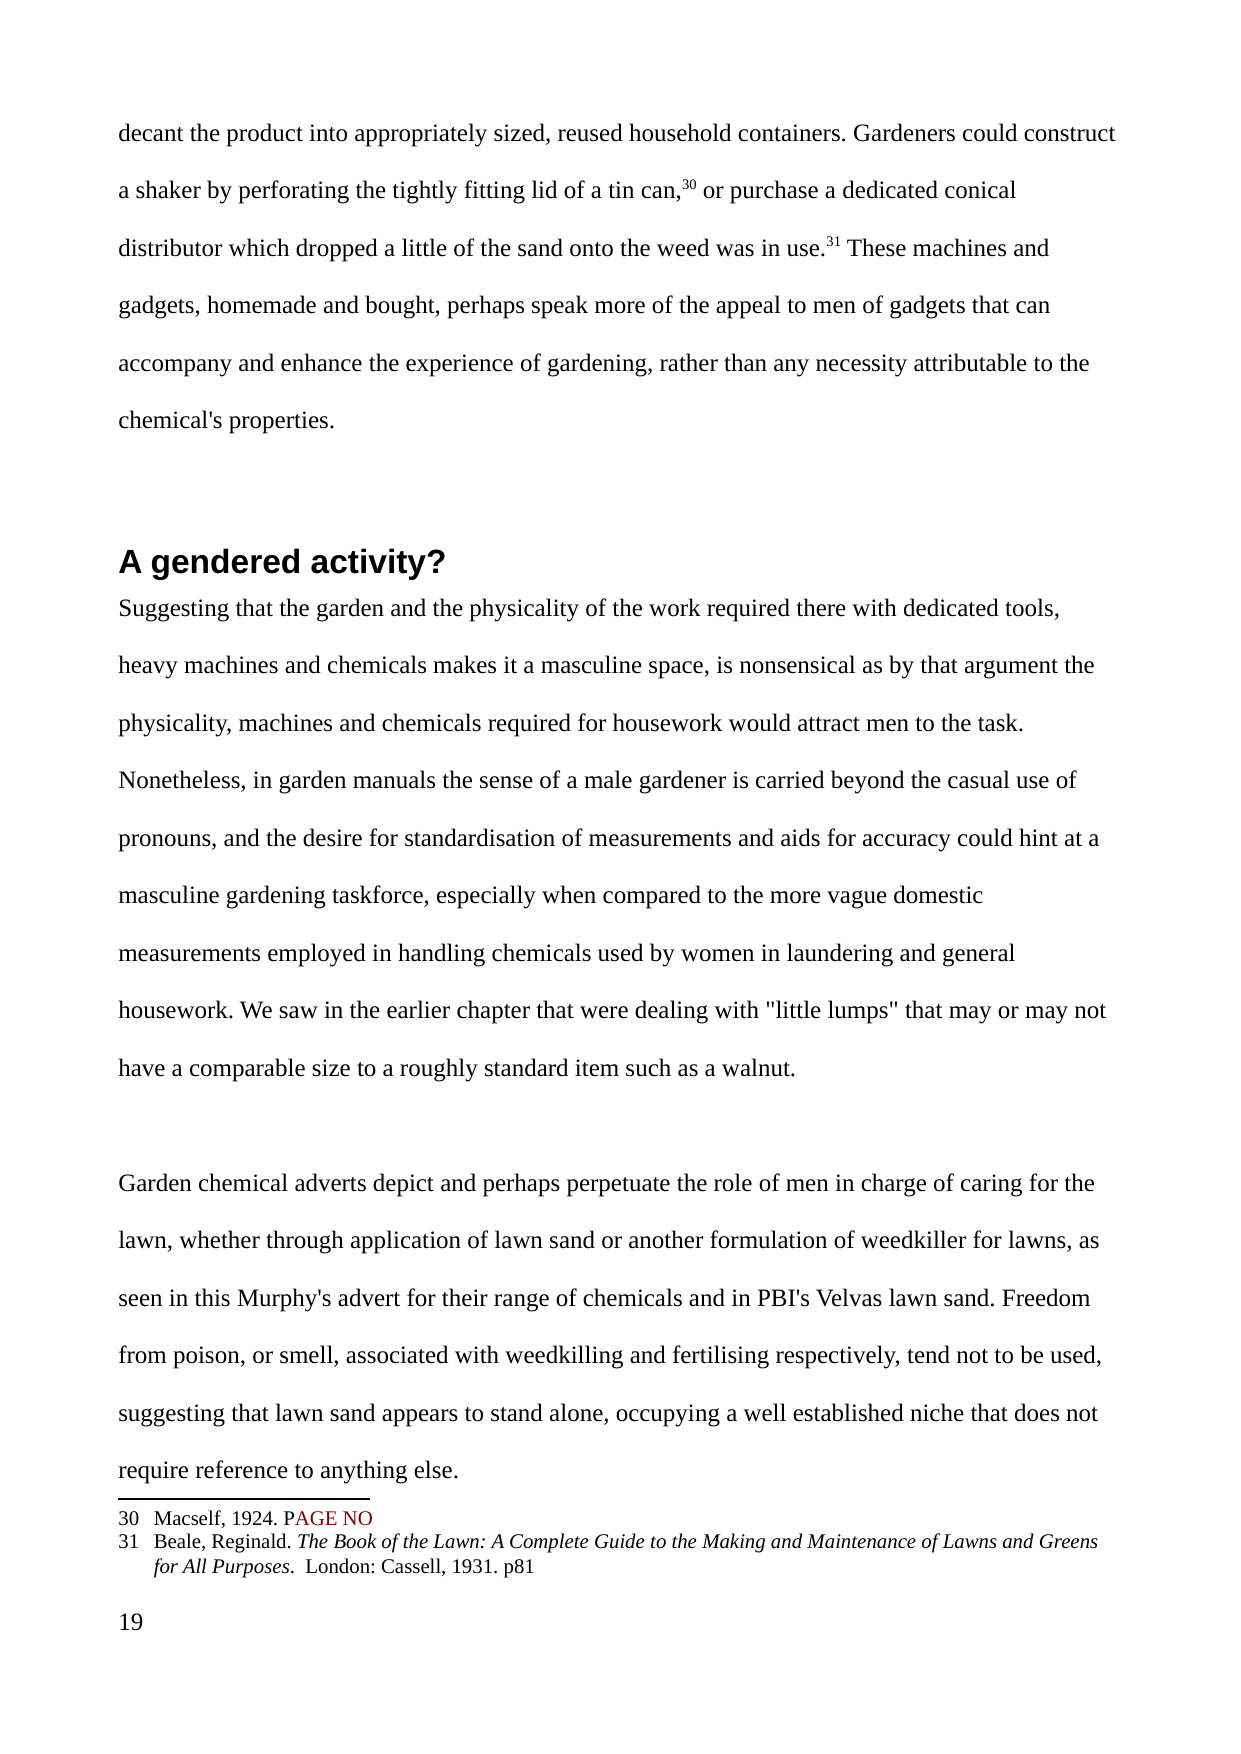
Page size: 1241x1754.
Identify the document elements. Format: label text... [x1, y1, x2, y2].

text Beale, Reginald. The Book of the Lawn: A Complete Guide to the Making and Maintenance of Lawns and Greens for All Purposes. London: Cassell, 1931. p81 [118, 1529, 1122, 1578]
text Macself, 1924. PAGE NO [118, 1505, 1122, 1529]
text Suggesting that the garden and the physicality of the work required there with dedicated tools, heavy machines and chemicals makes it a masculine space, is nonsensical as by that argument the physicality, machines and chemicals required for housework would attract men to the task. Nonetheless, in garden manuals the sense of a male gardener is carried beyond the casual use of pronouns, and the desire for standardisation of measurements and aids for accuracy could hint at a masculine gardening taskforce, especially when compared to the more vague domestic measurements employed in handling chemicals used by women in laundering and general housework. We saw in the earlier chapter that were dealing with "little lumps" that may or may not have a comparable size to a roughly standard item such as a walnut. [118, 593, 1122, 1081]
text decant the product into appropriately sized, reused household containers. Gardeners could construct a shaker by perforating the tightly fitting lid of a tin can, or purchase a dedicated conical distributor which dropped a little of the sand onto the weed was in use. These machines and gadgets, homemade and bought, perhaps speak more of the appeal to men of gadgets that can accompany and enhance the experience of gardening, rather than any necessity attributable to the chemical's properties. [118, 118, 1122, 434]
text Garden chemical adverts depict and perhaps perpetuate the role of men in charge of caring for the lawn, whether through application of lawn sand or another formulation of weedkiller for lawns, as seen in this Murphy's advert for their range of chemicals and in PBI's Velvas lawn sand. Freedom from poison, or smell, associated with weedkilling and fertilising respectively, tend not to be used, suggesting that lawn sand appears to stand alone, occupying a well established niche that does not require reference to anything else. [118, 1168, 1122, 1484]
subtitle A gendered activity? [118, 541, 1122, 580]
